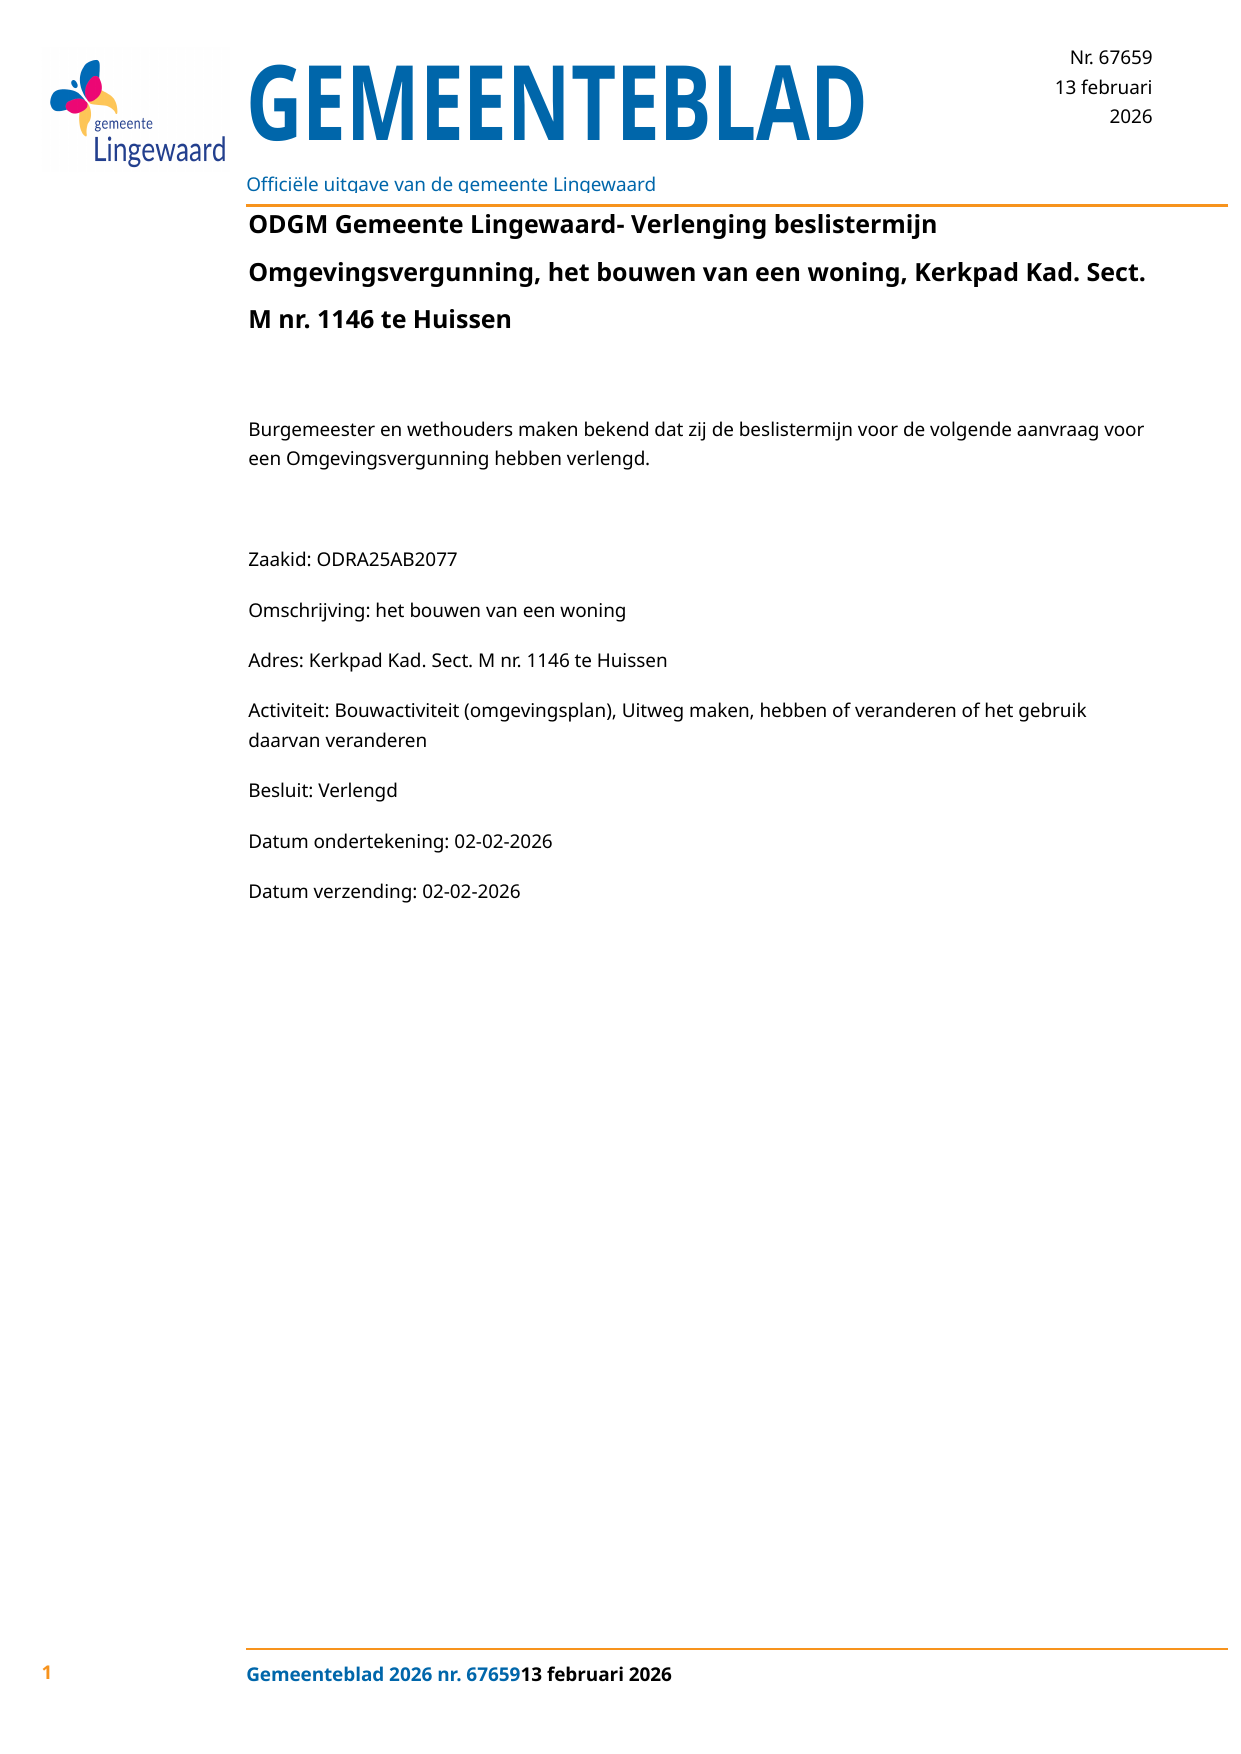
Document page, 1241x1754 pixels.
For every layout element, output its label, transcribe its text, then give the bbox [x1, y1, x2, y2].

text Activiteit: Bouwactiviteit (omgevingsplan), Uitweg maken, hebben of veranderen of het gebruik daarvan veranderen [248, 698, 1152, 753]
text Besluit: Verlengd [248, 778, 1152, 803]
text Omschrijving: het bouwen van een woning [248, 597, 1152, 622]
text ODGM Gemeente Lingewaard- Verlenging beslistermijn Omgevingsvergunning, het bouwen van een woning, Kerkpad Kad. Sect. M nr. 1146 te Huissen [248, 207, 1152, 336]
text Adres: Kerkpad Kad. Sect. M nr. 1146 te Huissen [248, 647, 1152, 673]
text Burgemeester en wethouders maken bekend dat zij de beslistermijn voor de volgende aanvraag voor een Omgevingsvergunning hebben verlengd. [248, 416, 1152, 471]
text Zaakid: ODRA25AB2077 [248, 546, 1152, 572]
text Datum verzending: 02-02-2026 [248, 878, 1152, 904]
text Datum ondertekening: 02-02-2026 [248, 828, 1152, 854]
picture [41, 47, 231, 172]
